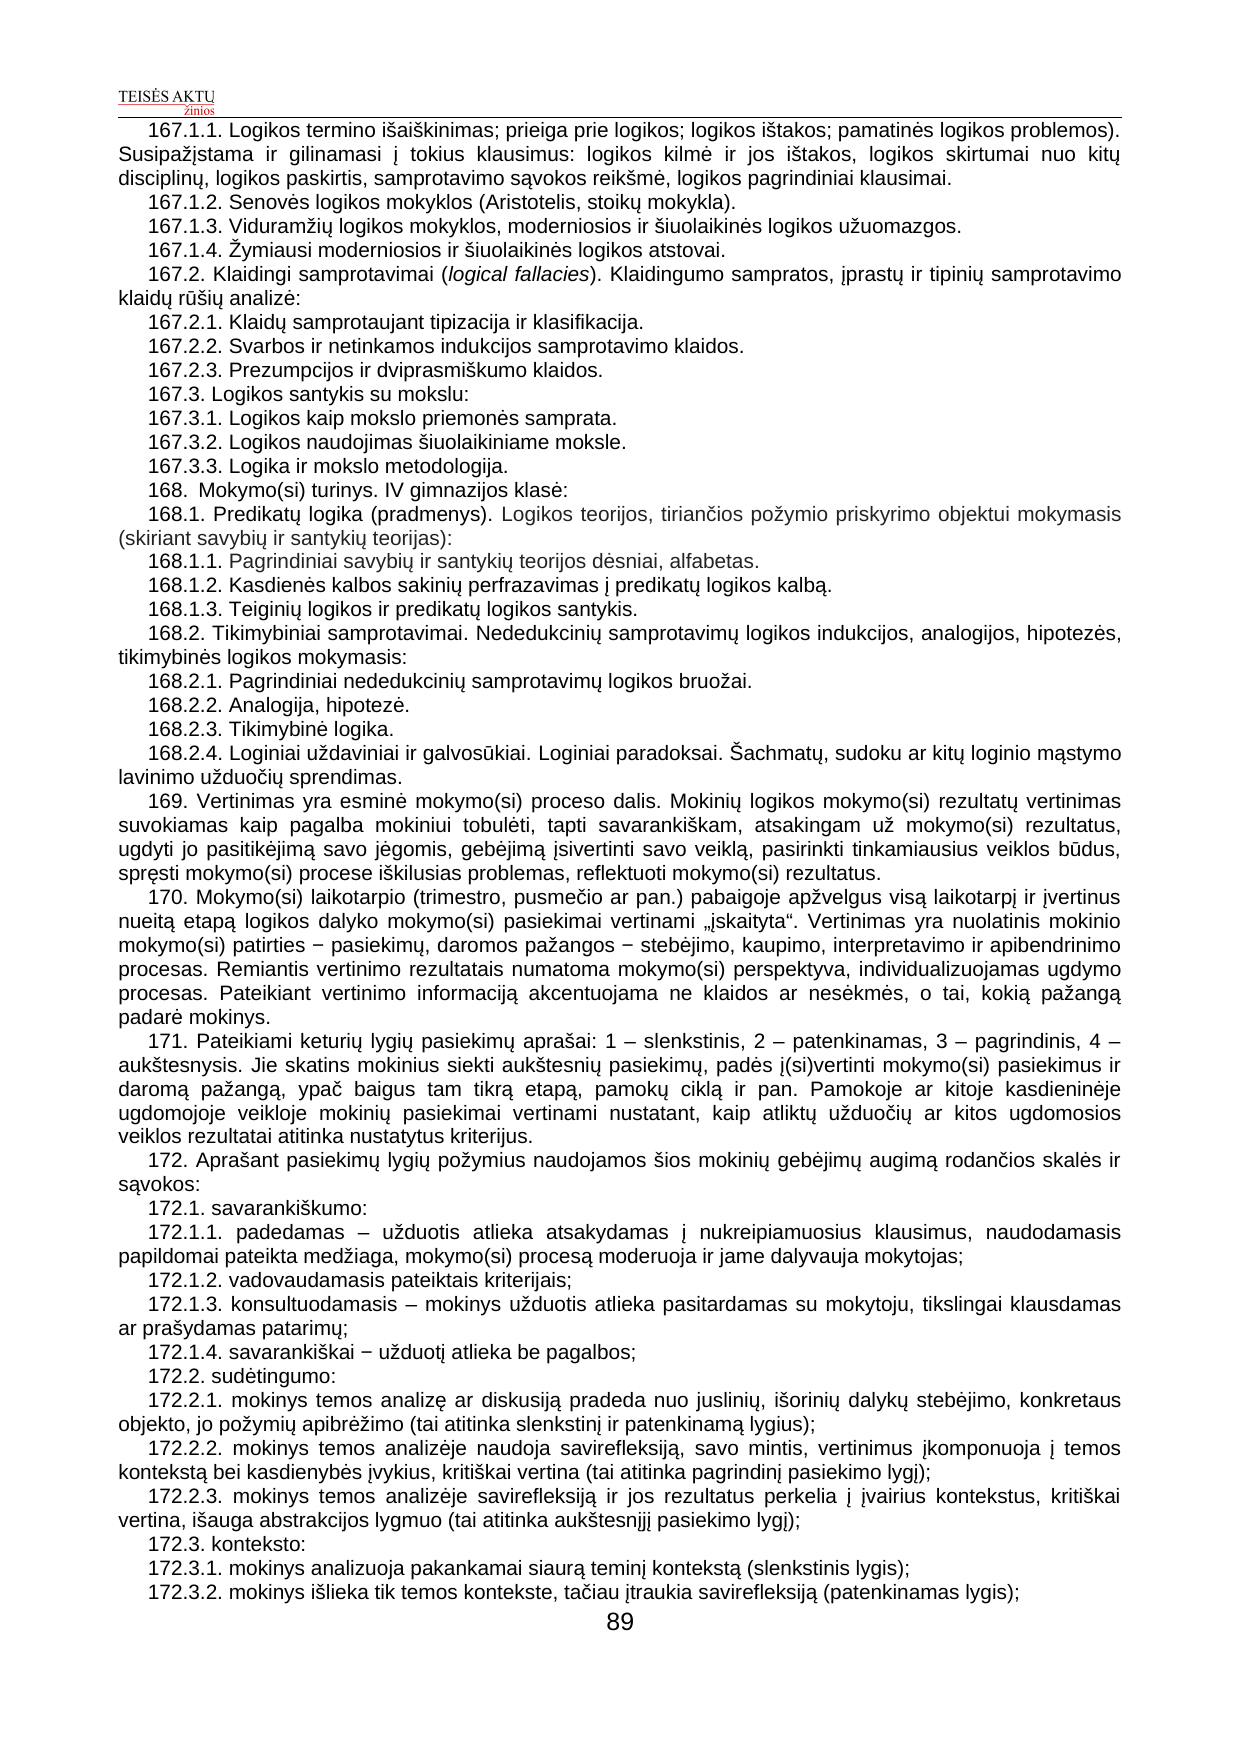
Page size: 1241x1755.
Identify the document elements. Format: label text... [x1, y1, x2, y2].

text 168.1.3. Teiginių logikos ir predikatų logikos santykis. [118, 597, 1122, 621]
text 170. Mokymo(si) laikotarpio (trimestro, pusmečio ar pan.) pabaigoje apžvelgus visą laikotarpį ir įvertinus nueitą etapą logikos dalyko mokymo(si) pasiekimai vertinami „įskaityta“. Vertinimas yra nuolatinis mokinio mokymo(si) patirties − pasiekimų, daromos pažangos − stebėjimo, kaupimo, interpretavimo ir apibendrinimo procesas. Remiantis vertinimo rezultatais numatoma mokymo(si) perspektyva, individualizuojamas ugdymo procesas. Pateikiant vertinimo informaciją akcentuojama ne klaidos ar nesėkmės, o tai, kokią pažangą padarė mokinys. [118, 885, 1122, 1028]
text 172.1.2. vadovaudamasis pateiktais kriterijais; [118, 1268, 1122, 1292]
text 167.1.4. Žymiausi moderniosios ir šiuolaikinės logikos atstovai. [118, 238, 1122, 262]
text 167.1.2. Senovės logikos mokyklos (Aristotelis, stoikų mokykla). [118, 190, 1122, 214]
text 172.2.3. mokinys temos analizėje savirefleksiją ir jos rezultatus perkelia į įvairius kontekstus, kritiškai vertina, išauga abstrakcijos lygmuo (tai atitinka aukštesnįjį pasiekimo lygį); [118, 1484, 1122, 1532]
text 167.3.2. Logikos naudojimas šiuolaikiniame moksle. [118, 429, 1122, 453]
text 168.2. Tikimybiniai samprotavimai. Nededukcinių samprotavimų logikos indukcijos, analogijos, hipotezės, tikimybinės logikos mokymasis: [118, 621, 1122, 669]
text 168.2.2. Analogija, hipotezė. [118, 693, 1122, 717]
text 168. Mokymo(si) turinys. IV gimnazijos klasė: [118, 477, 1122, 501]
text 167.2.3. Prezumpcijos ir dviprasmiškumo klaidos. [118, 358, 1122, 382]
text 172.1. savarankiškumo: [118, 1196, 1122, 1220]
text 167.1.3. Viduramžių logikos mokyklos, moderniosios ir šiuolaikinės logikos užuomazgos. [118, 214, 1122, 238]
text 167.3. Logikos santykis su mokslu: [118, 382, 1122, 406]
text 171. Pateikiami keturių lygių pasiekimų aprašai: 1 – slenkstinis, 2 – patenkinamas, 3 – pagrindinis, 4 – aukštesnysis. Jie skatins mokinius siekti aukštesnių pasiekimų, padės į(si)vertinti mokymo(si) pasiekimus ir daromą pažangą, ypač baigus tam tikrą etapą, pamokų ciklą ir pan. Pamokoje ar kitoje kasdieninėje ugdomojoje veikloje mokinių pasiekimai vertinami nustatant, kaip atliktų užduočių ar kitos ugdomosios veiklos rezultatai atitinka nustatytus kriterijus. [118, 1028, 1122, 1148]
text 167.2. Klaidingi samprotavimai (logical fallacies). Klaidingumo sampratos, įprastų ir tipinių samprotavimo klaidų rūšių analizė: [118, 262, 1122, 310]
text 167.3.3. Logika ir mokslo metodologija. [118, 453, 1122, 477]
text 168.1.2. Kasdienės kalbos sakinių perfrazavimas į predikatų logikos kalbą. [118, 573, 1122, 597]
text 169. Vertinimas yra esminė mokymo(si) proceso dalis. Mokinių logikos mokymo(si) rezultatų vertinimas suvokiamas kaip pagalba mokiniui tobulėti, tapti savarankiškam, atsakingam už mokymo(si) rezultatus, ugdyti jo pasitikėjimą savo jėgomis, gebėjimą įsivertinti savo veiklą, pasirinkti tinkamiausius veiklos būdus, spręsti mokymo(si) procese iškilusias problemas, reflektuoti mokymo(si) rezultatus. [118, 789, 1122, 885]
text 168.1. Predikatų logika (pradmenys). Logikos teorijos, tiriančios požymio priskyrimo objektui mokymasis (skiriant savybių ir santykių teorijas): [118, 501, 1122, 549]
text 167.2.1. Klaidų samprotaujant tipizacija ir klasifikacija. [118, 310, 1122, 334]
text 168.1.1. Pagrindiniai savybių ir santykių teorijos dėsniai, alfabetas. [118, 549, 1122, 573]
text 167.1.1. Logikos termino išaiškinimas; prieiga prie logikos; logikos ištakos; pamatinės logikos problemos). Susipažįstama ir gilinamasi į tokius klausimus: logikos kilmė ir jos ištakos, logikos skirtumai nuo kitų disciplinų, logikos paskirtis, samprotavimo sąvokos reikšmė, logikos pagrindiniai klausimai. [118, 118, 1122, 190]
text 172. Aprašant pasiekimų lygių požymius naudojamos šios mokinių gebėjimų augimą rodančios skalės ir sąvokos: [118, 1148, 1122, 1196]
text 168.2.3. Tikimybinė logika. [118, 717, 1122, 741]
text 172.3.2. mokinys išlieka tik temos kontekste, tačiau įtraukia savirefleksiją (patenkinamas lygis); [118, 1579, 1122, 1603]
text 167.2.2. Svarbos ir netinkamos indukcijos samprotavimo klaidos. [118, 334, 1122, 358]
text 167.3.1. Logikos kaip mokslo priemonės samprata. [118, 406, 1122, 429]
text 172.3.1. mokinys analizuoja pakankamai siaurą teminį kontekstą (slenkstinis lygis); [118, 1556, 1122, 1579]
text 172.2.1. mokinys temos analizę ar diskusiją pradeda nuo juslinių, išorinių dalykų stebėjimo, konkretaus objekto, jo požymių apibrėžimo (tai atitinka slenkstinį ir patenkinamą lygius); [118, 1388, 1122, 1436]
text 172.2.2. mokinys temos analizėje naudoja savirefleksiją, savo mintis, vertinimus įkomponuoja į temos kontekstą bei kasdienybės įvykius, kritiškai vertina (tai atitinka pagrindinį pasiekimo lygį); [118, 1436, 1122, 1484]
text 172.2. sudėtingumo: [118, 1364, 1122, 1388]
text 172.1.1. padedamas – užduotis atlieka atsakydamas į nukreipiamuosius klausimus, naudodamasis papildomai pateikta medžiaga, mokymo(si) procesą moderuoja ir jame dalyvauja mokytojas; [118, 1220, 1122, 1268]
text 168.2.4. Loginiai uždaviniai ir galvosūkiai. Loginiai paradoksai. Šachmatų, sudoku ar kitų loginio mąstymo lavinimo užduočių sprendimas. [118, 741, 1122, 789]
text 172.3. konteksto: [118, 1532, 1122, 1556]
text 172.1.4. savarankiškai − užduotį atlieka be pagalbos; [118, 1340, 1122, 1364]
text 172.1.3. konsultuodamasis – mokinys užduotis atlieka pasitardamas su mokytoju, tikslingai klausdamas ar prašydamas patarimų; [118, 1292, 1122, 1340]
text 168.2.1. Pagrindiniai nededukcinių samprotavimų logikos bruožai. [118, 669, 1122, 693]
